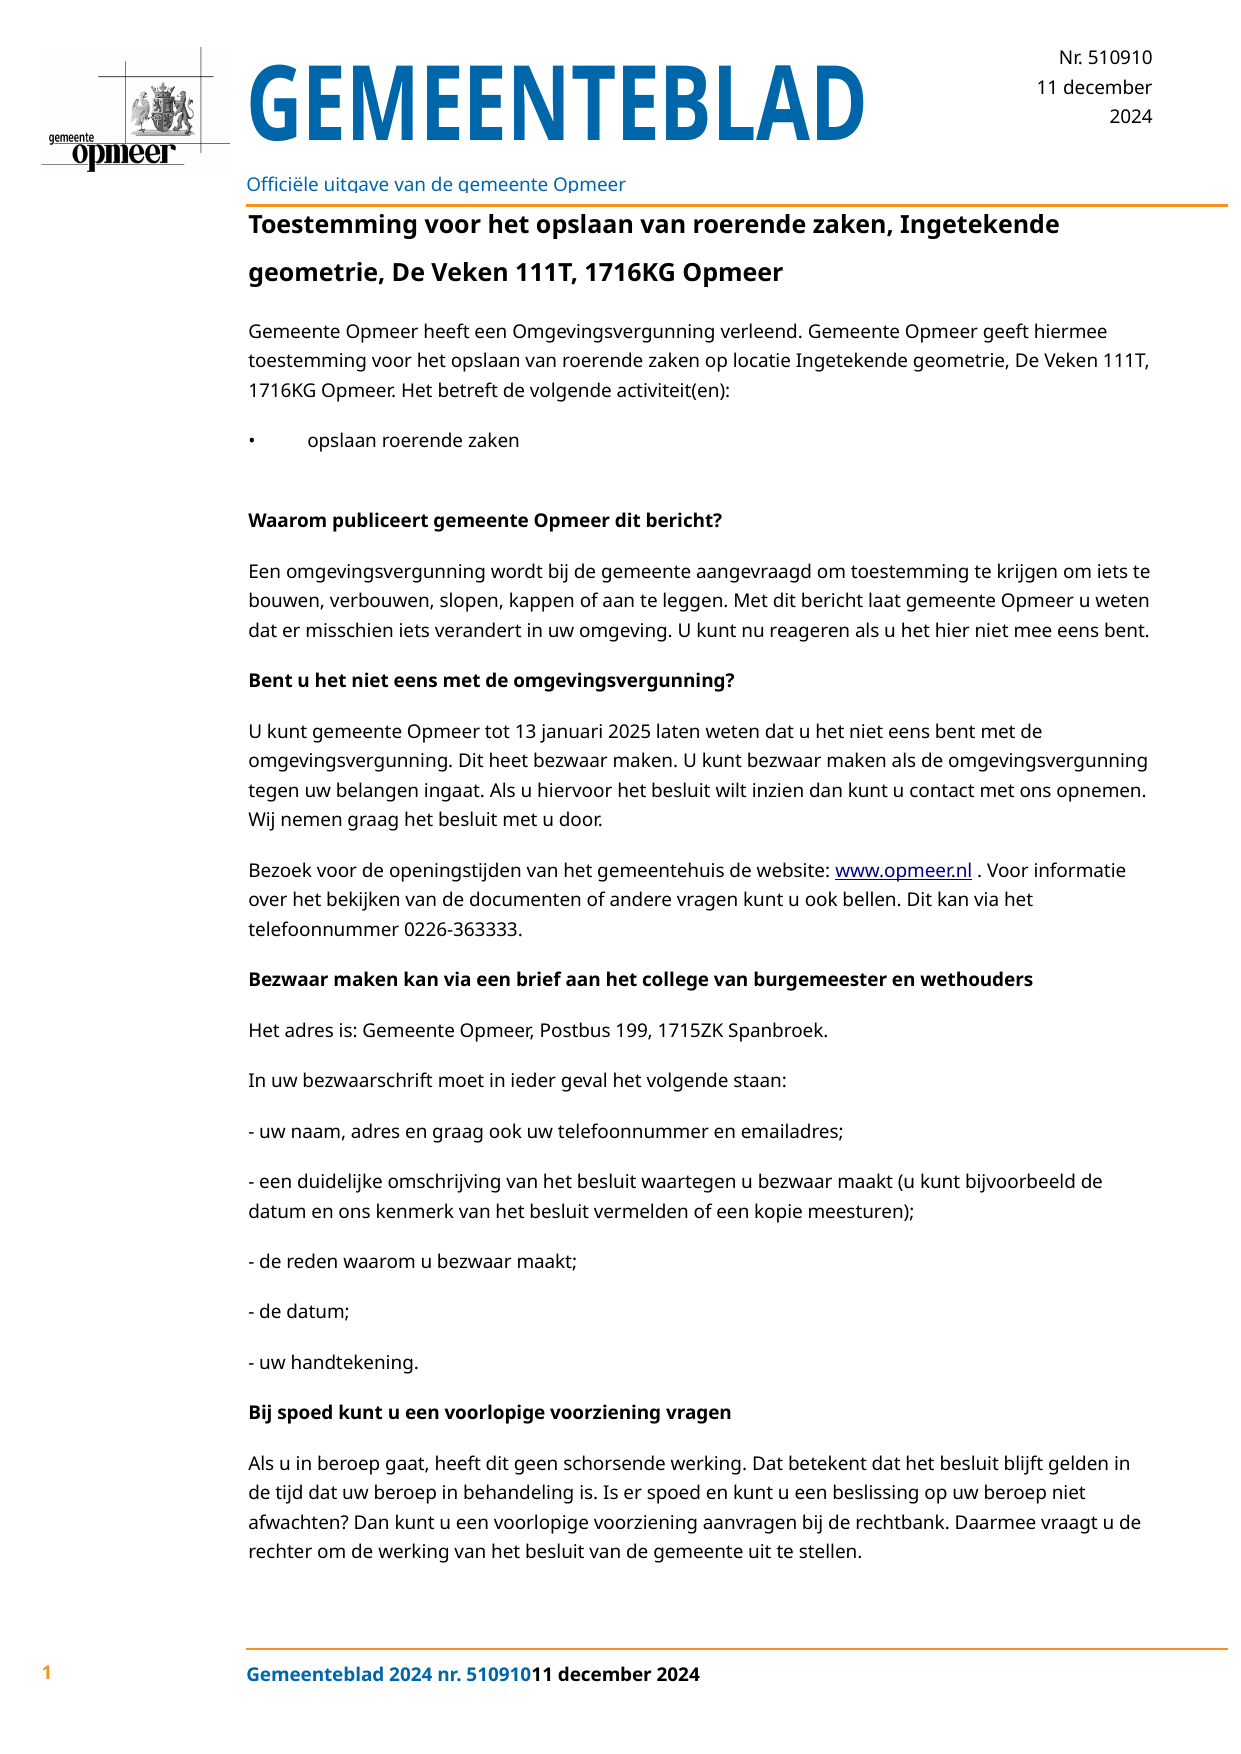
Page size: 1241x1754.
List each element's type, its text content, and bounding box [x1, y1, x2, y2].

picture [41, 47, 231, 172]
text - uw naam, adres en graag ook uw telefoonnummer en emailadres; [248, 1118, 1152, 1144]
text U kunt gemeente Opmeer tot 13 januari 2025 laten weten dat u het niet eens bent met de omgevingsvergunning. Dit heet bezwaar maken. U kunt bezwaar maken als de omgevingsvergunning tegen uw belangen ingaat. Als u hiervoor het besluit wilt inzien dan kunt u contact met ons opnemen. Wij nemen graag het besluit met u door. [248, 718, 1152, 832]
list opslaan roerende zaken [248, 427, 1152, 453]
text Gemeente Opmeer heeft een Omgevingsvergunning verleend. Gemeente Opmeer geeft hiermee toestemming voor het opslaan van roerende zaken op locatie Ingetekende geometrie, De Veken 111T, 1716KG Opmeer. Het betreft de volgende activiteit(en): [248, 318, 1152, 403]
text Waarom publiceert gemeente Opmeer dit bericht? [248, 507, 1152, 533]
text Een omgevingsvergunning wordt bij de gemeente aangevraagd om toestemming te krijgen om iets te bouwen, verbouwen, slopen, kappen of aan te leggen. Met dit bericht laat gemeente Opmeer u weten dat er misschien iets verandert in uw omgeving. U kunt nu reageren als u het hier niet mee eens bent. [248, 558, 1152, 643]
text - de reden waarom u bezwaar maakt; [248, 1248, 1152, 1274]
text Bezwaar maken kan via een brief aan het college van burgemeester en wethouders [248, 967, 1152, 992]
text Bij spoed kunt u een voorlopige voorziening vragen [248, 1399, 1152, 1425]
text Toestemming voor het opslaan van roerende zaken, Ingetekende geometrie, De Veken 111T, 1716KG Opmeer [248, 207, 1152, 288]
text - uw handtekening. [248, 1349, 1152, 1375]
text In uw bezwaarschrift moet in ieder geval het volgende staan: [248, 1067, 1152, 1093]
text - de datum; [248, 1299, 1152, 1324]
text Als u in beroep gaat, heeft dit geen schorsende werking. Dat betekent dat het besluit blijft gelden in de tijd dat uw beroep in behandeling is. Is er spoed en kunt u een beslissing op uw beroep niet afwachten? Dan kunt u een voorlopige voorziening aanvragen bij de rechtbank. Daarmee vraagt u de rechter om de werking van het besluit van de gemeente uit te stellen. [248, 1450, 1152, 1564]
text Het adres is: Gemeente Opmeer, Postbus 199, 1715ZK Spanbroek. [248, 1017, 1152, 1043]
text Bent u het niet eens met de omgevingsvergunning? [248, 667, 1152, 693]
text - een duidelijke omschrijving van het besluit waartegen u bezwaar maakt (u kunt bijvoorbeeld de datum en ons kenmerk van het besluit vermelden of een kopie meesturen); [248, 1168, 1152, 1224]
text Bezoek voor de openingstijden van het gemeentehuis de website: www.opmeer.nl . Voor informatie over het bekijken van de documenten of andere vragen kunt u ook bellen. Dit kan via het telefoonnummer 0226-363333. [248, 857, 1152, 942]
